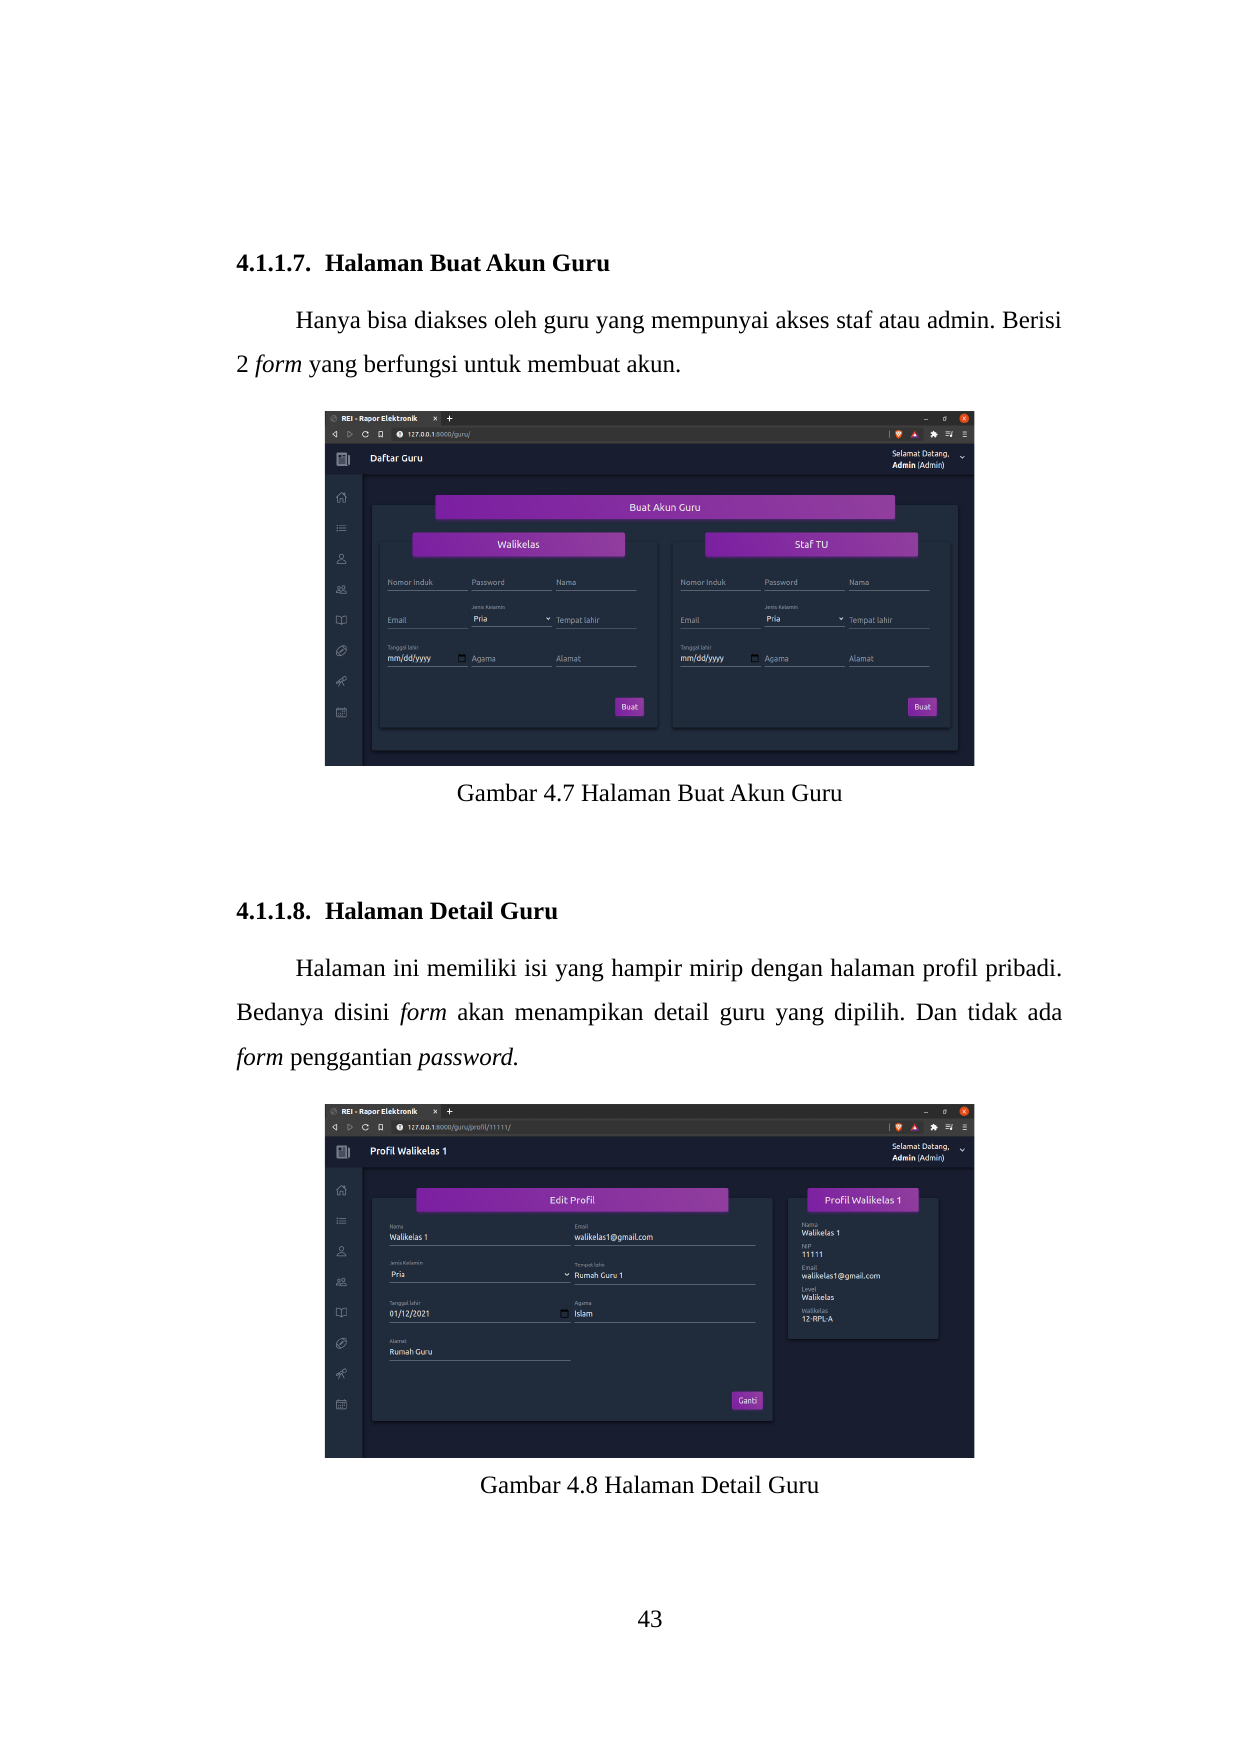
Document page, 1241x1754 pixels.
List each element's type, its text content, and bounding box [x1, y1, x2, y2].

text Gambar 4.7 Halaman Buat Akun Guru [325, 766, 974, 810]
text Gambar 4.8 Halaman Detail Guru [325, 1458, 974, 1502]
picture [324, 411, 975, 766]
subtitle Halaman Buat Akun Guru [236, 236, 1063, 281]
subtitle Halaman Detail Guru [236, 884, 1063, 929]
text Halaman ini memiliki isi yang hampir mirip dengan halaman profil pribadi. Bedanya disini form akan menampikan detail guru yang dipilih. Dan tidak ada form penggantian password. [236, 941, 1063, 1074]
text Hanya bisa diakses oleh guru yang mempunyai akses staf atau admin. Berisi 2 form yang berfungsi untuk membuat akun. [236, 293, 1063, 382]
picture [324, 1104, 975, 1458]
